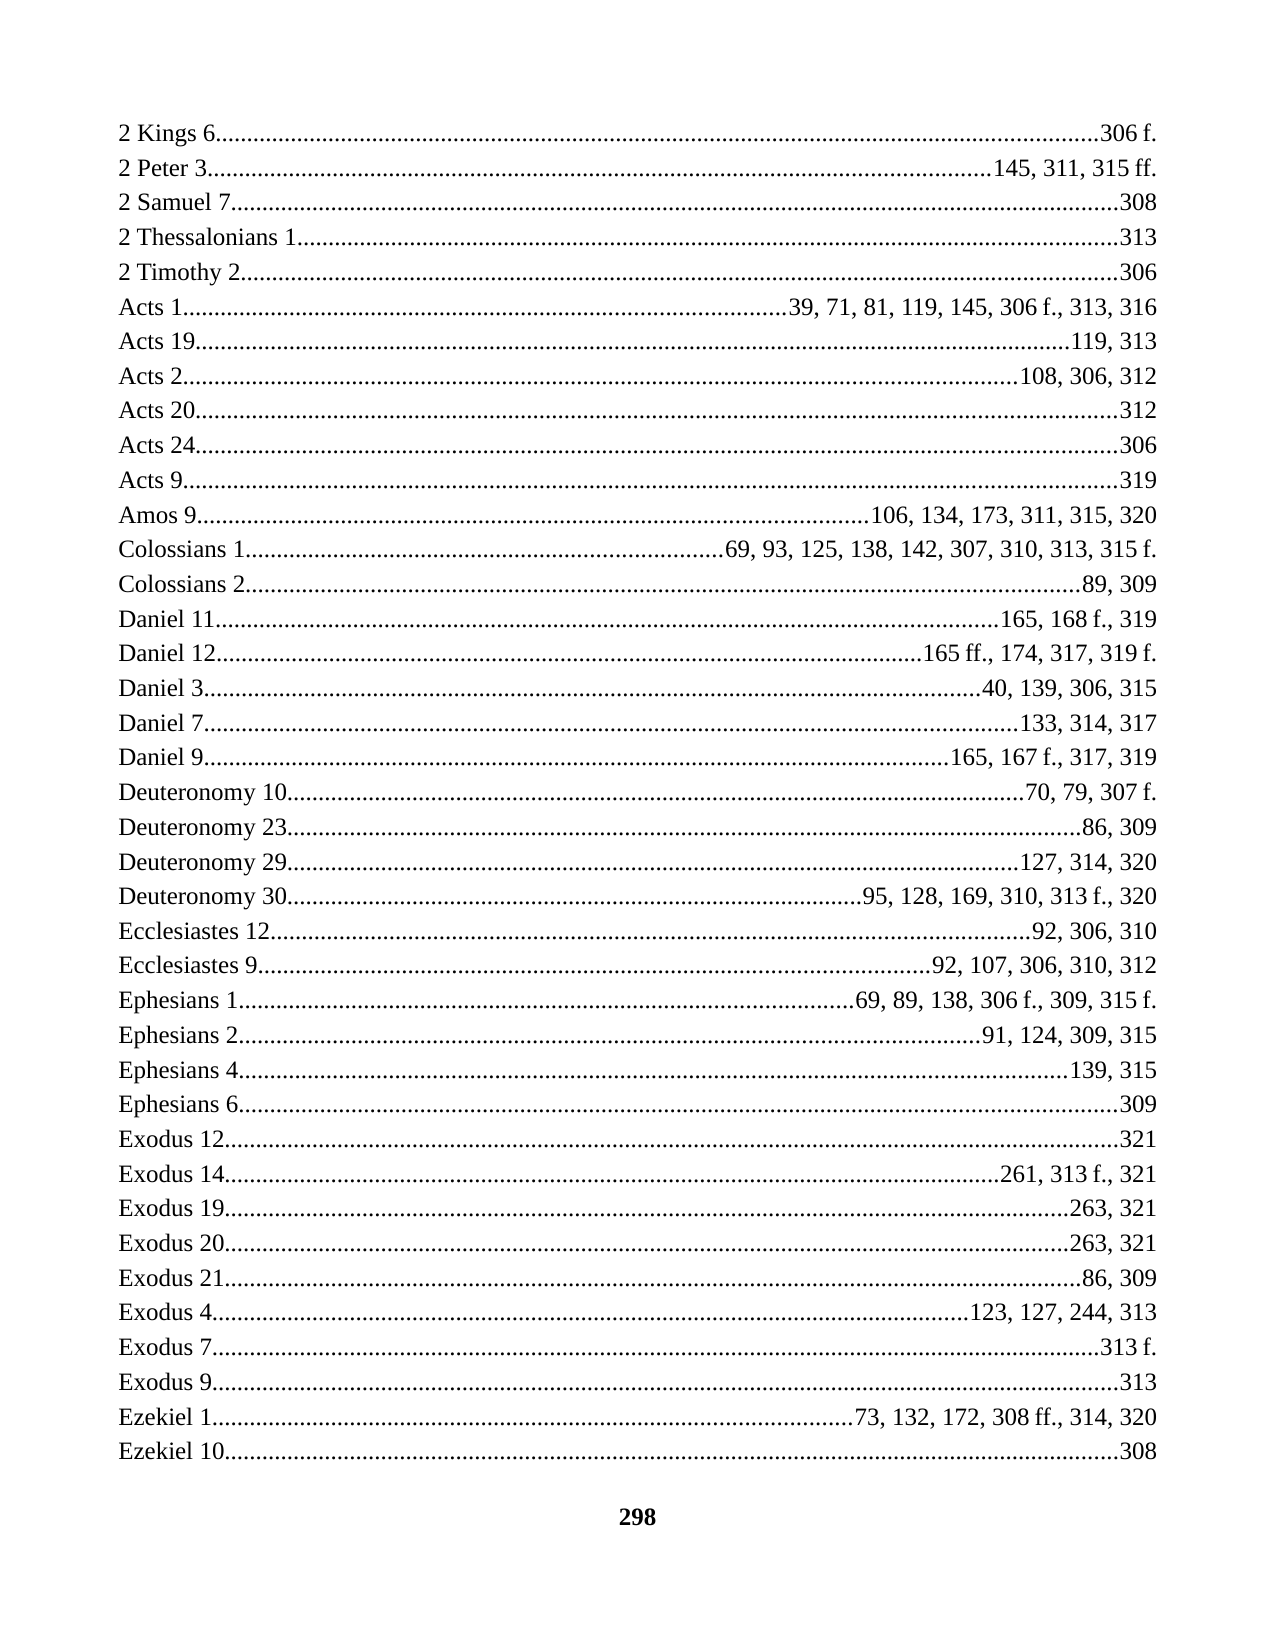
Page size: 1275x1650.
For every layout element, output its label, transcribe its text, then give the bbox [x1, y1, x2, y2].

text Daniel 7 133, 314, 317 [118, 708, 1157, 737]
text Exodus 19 263, 321 [118, 1193, 1157, 1222]
text Deuteronomy 30 95, 128, 169, 310, 313 f., 320 [118, 881, 1157, 910]
text Acts 19 119, 313 [118, 326, 1157, 355]
text Acts 9 319 [118, 465, 1157, 494]
text Ecclesiastes 9 92, 107, 306, 310, 312 [118, 951, 1157, 979]
text Acts 1 39, 71, 81, 119, 145, 306 f., 313, 316 [118, 292, 1157, 320]
text 2 Kings 6 306 f. [118, 118, 1157, 147]
text Exodus 21 86, 309 [118, 1263, 1157, 1292]
text Amos 9 106, 134, 173, 311, 315, 320 [118, 500, 1157, 528]
text Ephesians 6 309 [118, 1089, 1157, 1118]
text Exodus 4 123, 127, 244, 313 [118, 1297, 1157, 1326]
text Ezekiel 10 308 [118, 1436, 1157, 1465]
text 2 Peter 3 145, 311, 315 ff. [118, 153, 1157, 182]
text Acts 2 108, 306, 312 [118, 361, 1157, 390]
text Exodus 12 321 [118, 1124, 1157, 1153]
text Deuteronomy 23 86, 309 [118, 812, 1157, 841]
text Daniel 12 165 ff., 174, 317, 319 f. [118, 638, 1157, 667]
text 2 Timothy 2 306 [118, 257, 1157, 286]
text Exodus 7 313 f. [118, 1332, 1157, 1361]
text Ephesians 4 139, 315 [118, 1055, 1157, 1083]
text Exodus 14 261, 313 f., 321 [118, 1159, 1157, 1187]
text Ezekiel 1 73, 132, 172, 308 ff., 314, 320 [118, 1402, 1157, 1430]
text Colossians 2 89, 309 [118, 569, 1157, 598]
text Exodus 9 313 [118, 1367, 1157, 1396]
text Daniel 11 165, 168 f., 319 [118, 604, 1157, 632]
text Acts 24 306 [118, 430, 1157, 459]
text Exodus 20 263, 321 [118, 1228, 1157, 1257]
text Daniel 3 40, 139, 306, 315 [118, 673, 1157, 702]
text Ephesians 1 69, 89, 138, 306 f., 309, 315 f. [118, 985, 1157, 1014]
text Deuteronomy 29 127, 314, 320 [118, 847, 1157, 875]
text 2 Thessalonians 1 313 [118, 222, 1157, 251]
text 2 Samuel 7 308 [118, 187, 1157, 216]
text Ecclesiastes 12 92, 306, 310 [118, 916, 1157, 945]
text Deuteronomy 10 70, 79, 307 f. [118, 777, 1157, 806]
text Acts 20 312 [118, 396, 1157, 424]
text Colossians 1 69, 93, 125, 138, 142, 307, 310, 313, 315 f. [118, 534, 1157, 563]
text Daniel 9 165, 167 f., 317, 319 [118, 742, 1157, 771]
text Ephesians 2 91, 124, 309, 315 [118, 1020, 1157, 1049]
